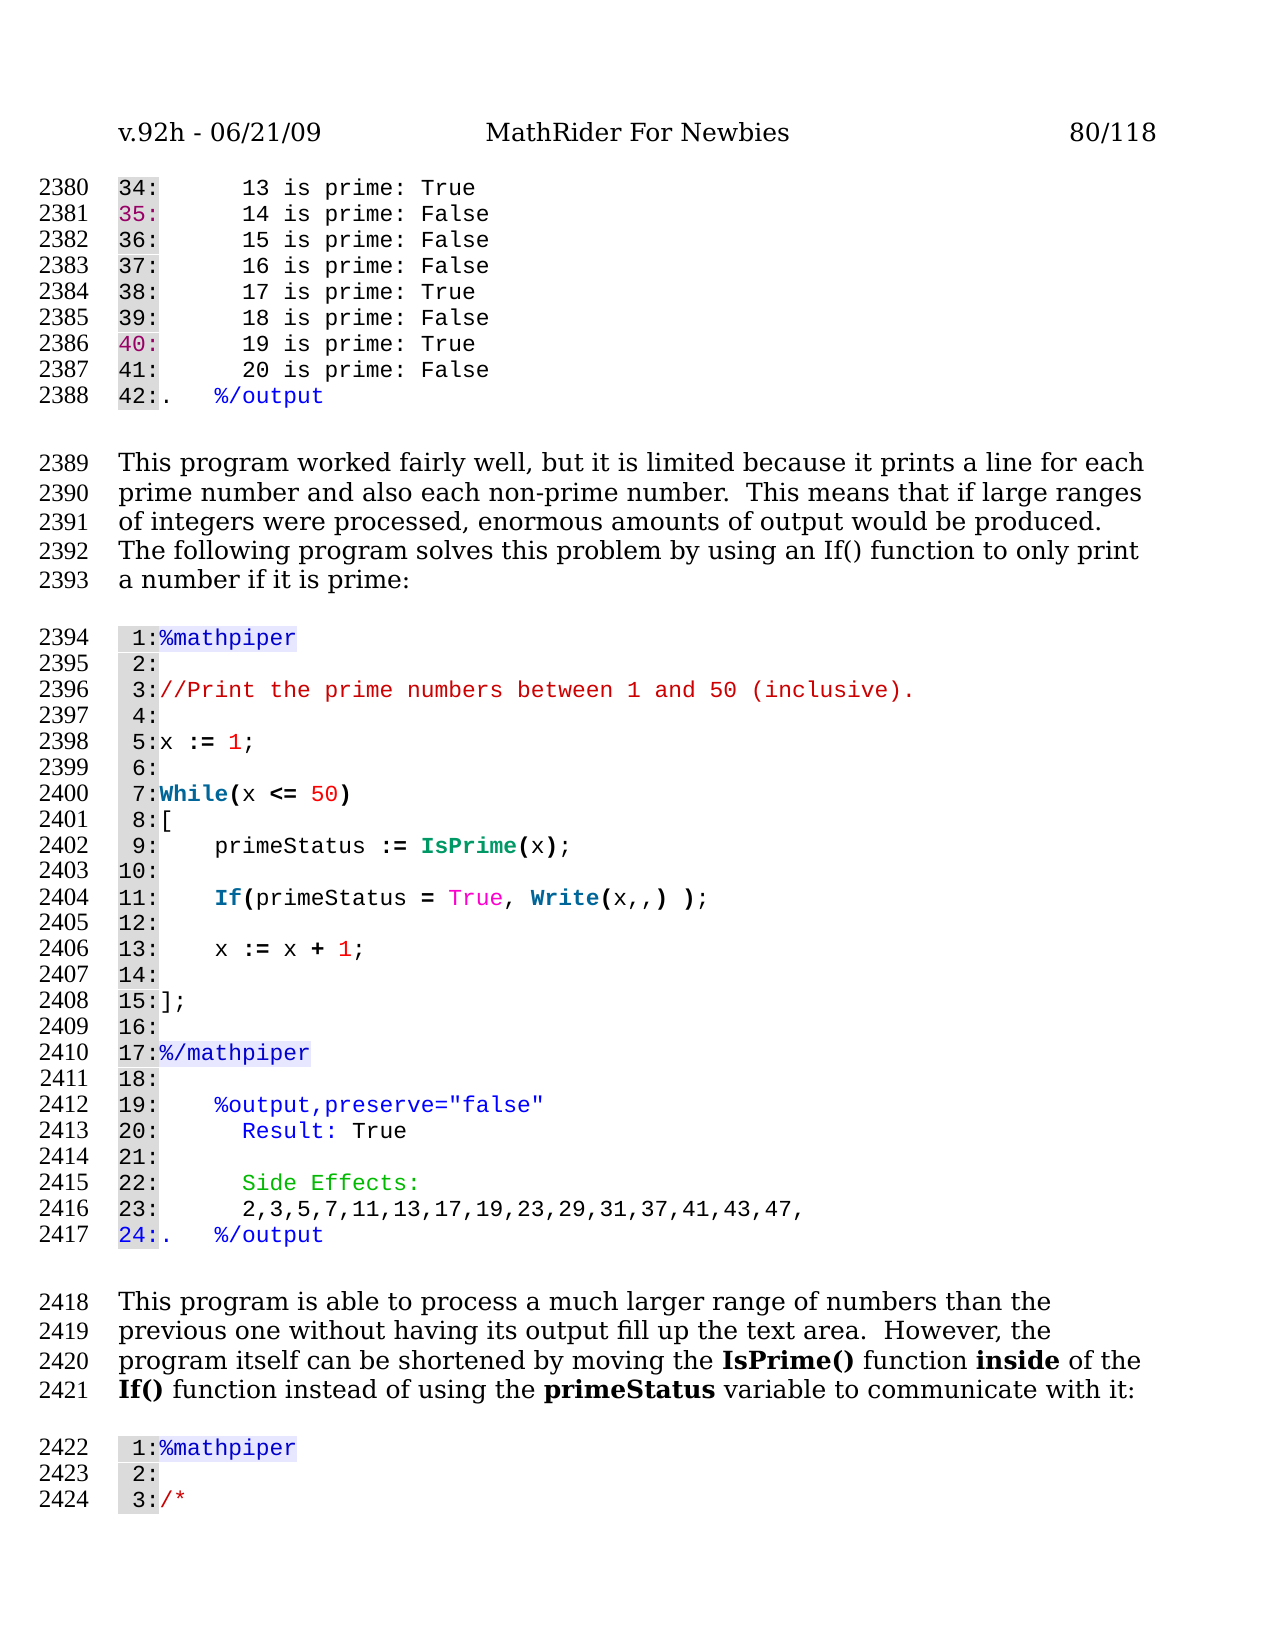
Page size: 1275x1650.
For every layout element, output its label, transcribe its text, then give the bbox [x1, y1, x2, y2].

text 23: 2,3,5,7,11,13,17,19,23,29,31,37,41,43,47, [118, 1197, 1157, 1223]
text 40: 19 is prime: True [118, 332, 1157, 358]
text 17:%/mathpiper [118, 1041, 1157, 1067]
text 24:. %/output [118, 1223, 1157, 1249]
text 21: [118, 1145, 1157, 1171]
text 10: [118, 860, 1157, 886]
text 6: [118, 756, 1157, 782]
text 13: x := x + 1; [118, 938, 1157, 964]
text 2: [118, 652, 1157, 678]
text 37: 16 is prime: False [118, 254, 1157, 281]
text 1:%mathpiper [118, 626, 1157, 652]
text 20: Result: True [118, 1119, 1157, 1145]
text 42:. %/output [118, 384, 1157, 410]
text This program is able to process a much larger range of numbers than the previous one without having its output fill up the text area. However, the program itself can be shortened by moving the IsPrime() function inside of the If() function instead of using the primeStatus variable to communicate with it: [118, 1287, 1157, 1404]
text 7:While(x <= 50) [118, 782, 1157, 808]
text 38: 17 is prime: True [118, 281, 1157, 306]
text 15:]; [118, 989, 1157, 1016]
text 19: %output,preserve="false" [118, 1093, 1157, 1119]
text 4: [118, 704, 1157, 730]
text 12: [118, 912, 1157, 938]
text 41: 20 is prime: False [118, 358, 1157, 384]
text 3://Print the prime numbers between 1 and 50 (inclusive). [118, 678, 1157, 704]
text 22: Side Effects: [118, 1171, 1157, 1197]
text 11: If(primeStatus = True, Write(x,,) ); [118, 886, 1157, 912]
text This program worked fairly well, but it is limited because it prints a line for each prime number and also each non-prime number. This means that if large ranges of integers were processed, enormous amounts of output would be produced. The following program solves this problem by using an If() function to only print a number if it is prime: [118, 449, 1157, 594]
text 39: 18 is prime: False [118, 306, 1157, 332]
text 34: 13 is prime: True [118, 177, 1157, 203]
text 3:/* [118, 1488, 1157, 1514]
text 14: [118, 964, 1157, 989]
text 16: [118, 1016, 1157, 1041]
text 36: 15 is prime: False [118, 229, 1157, 254]
text 35: 14 is prime: False [118, 203, 1157, 229]
text 9: primeStatus := IsPrime(x); [118, 834, 1157, 860]
text 2: [118, 1462, 1157, 1488]
text 8:[ [118, 808, 1157, 834]
text 18: [118, 1067, 1157, 1093]
text 5:x := 1; [118, 730, 1157, 756]
text 1:%mathpiper [118, 1436, 1157, 1462]
